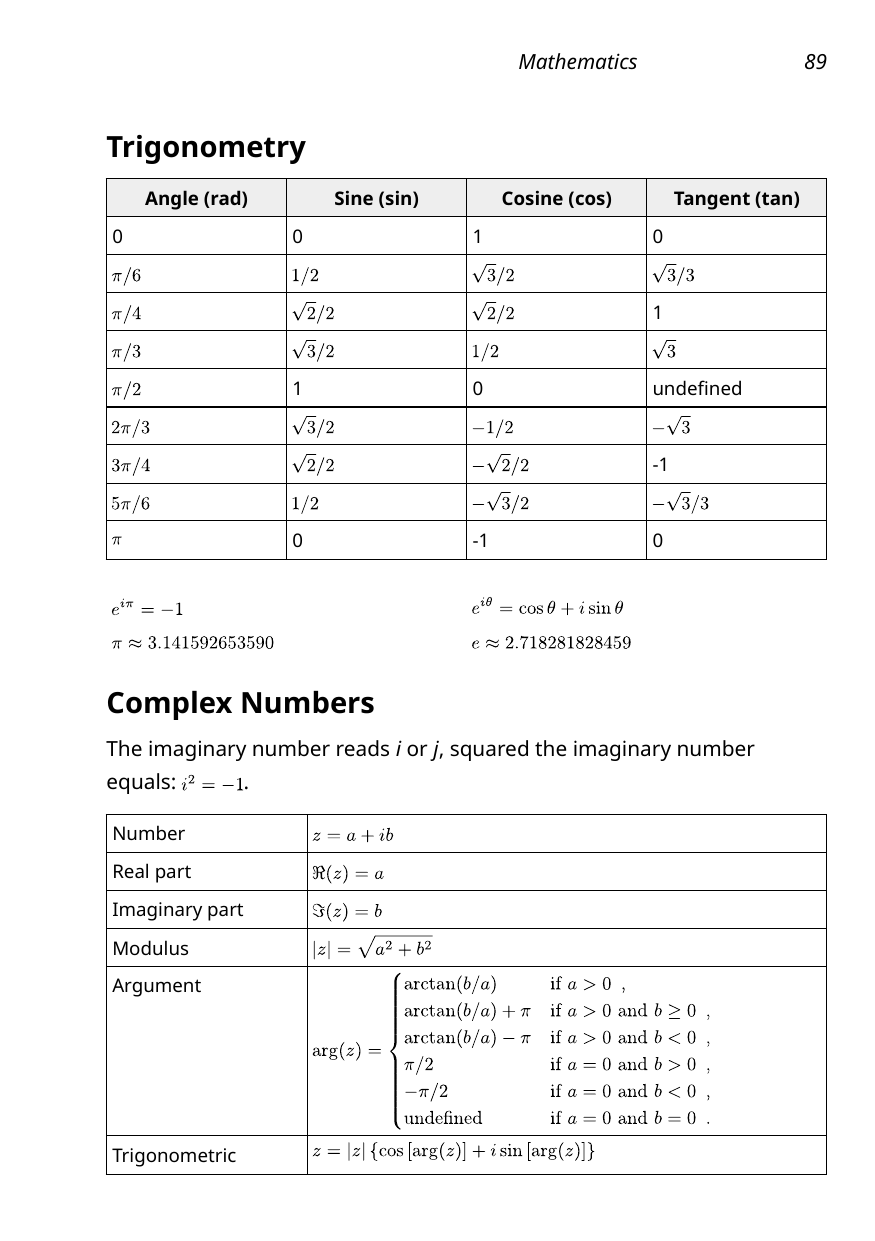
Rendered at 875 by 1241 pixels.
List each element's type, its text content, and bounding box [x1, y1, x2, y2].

table_cell [287, 331, 466, 368]
table_cell [107, 521, 286, 558]
table_header [106, 588, 466, 625]
table_cell [107, 408, 286, 444]
table_cell [107, 293, 286, 330]
table_header Cosine (cos) [467, 179, 646, 216]
table_cell [308, 929, 826, 966]
table_cell [647, 484, 826, 520]
subtitle Trigonometry [106, 126, 827, 166]
table_cell [647, 255, 826, 292]
table_cell -1 [647, 445, 826, 482]
table_cell [467, 255, 646, 292]
table_cell [287, 293, 466, 330]
table_cell 0 [647, 217, 826, 254]
table_cell [107, 255, 286, 292]
table_header [308, 815, 826, 852]
table_cell Modulus [107, 929, 307, 966]
table_cell 0 [647, 521, 826, 558]
table_cell [308, 967, 826, 1135]
table_header [466, 588, 827, 625]
table_cell [287, 445, 466, 482]
table_cell [287, 408, 466, 444]
table_cell [467, 293, 646, 330]
subtitle Complex Numbers [106, 682, 827, 722]
table_cell Real part [107, 853, 307, 890]
table_cell [308, 853, 826, 890]
table_cell [647, 331, 826, 368]
table_cell undefined [647, 369, 826, 406]
table_cell [467, 445, 646, 482]
table_cell [107, 484, 286, 520]
table_cell [287, 484, 466, 520]
table_cell 1 [287, 369, 466, 406]
table_cell 0 [107, 217, 286, 254]
table_cell 1 [467, 217, 646, 254]
table_cell Argument [107, 967, 307, 1135]
table_cell [107, 369, 286, 406]
table_cell [467, 408, 646, 444]
table_cell 0 [287, 521, 466, 558]
table_cell -1 [467, 521, 646, 558]
table_cell [467, 484, 646, 520]
table_cell [106, 625, 466, 661]
table_cell [647, 408, 826, 444]
table_cell 1 [647, 293, 826, 330]
table_cell [107, 445, 286, 482]
table_cell Imaginary part [107, 891, 307, 928]
table_cell 0 [467, 369, 646, 406]
table_cell [308, 891, 826, 928]
text The imaginary number reads i or j, squared the imaginary number equals: . [106, 734, 827, 795]
table_header Tangent (tan) [647, 179, 826, 216]
table_header Angle (rad) [107, 179, 286, 216]
table_cell Trigonometric [107, 1136, 307, 1173]
table_cell [308, 1136, 826, 1173]
table_cell [107, 331, 286, 368]
table_cell [287, 255, 466, 292]
table_header Number [107, 815, 307, 852]
table_cell [467, 331, 646, 368]
table_header Sine (sin) [287, 179, 466, 216]
table_cell 0 [287, 217, 466, 254]
table_cell [466, 625, 827, 661]
